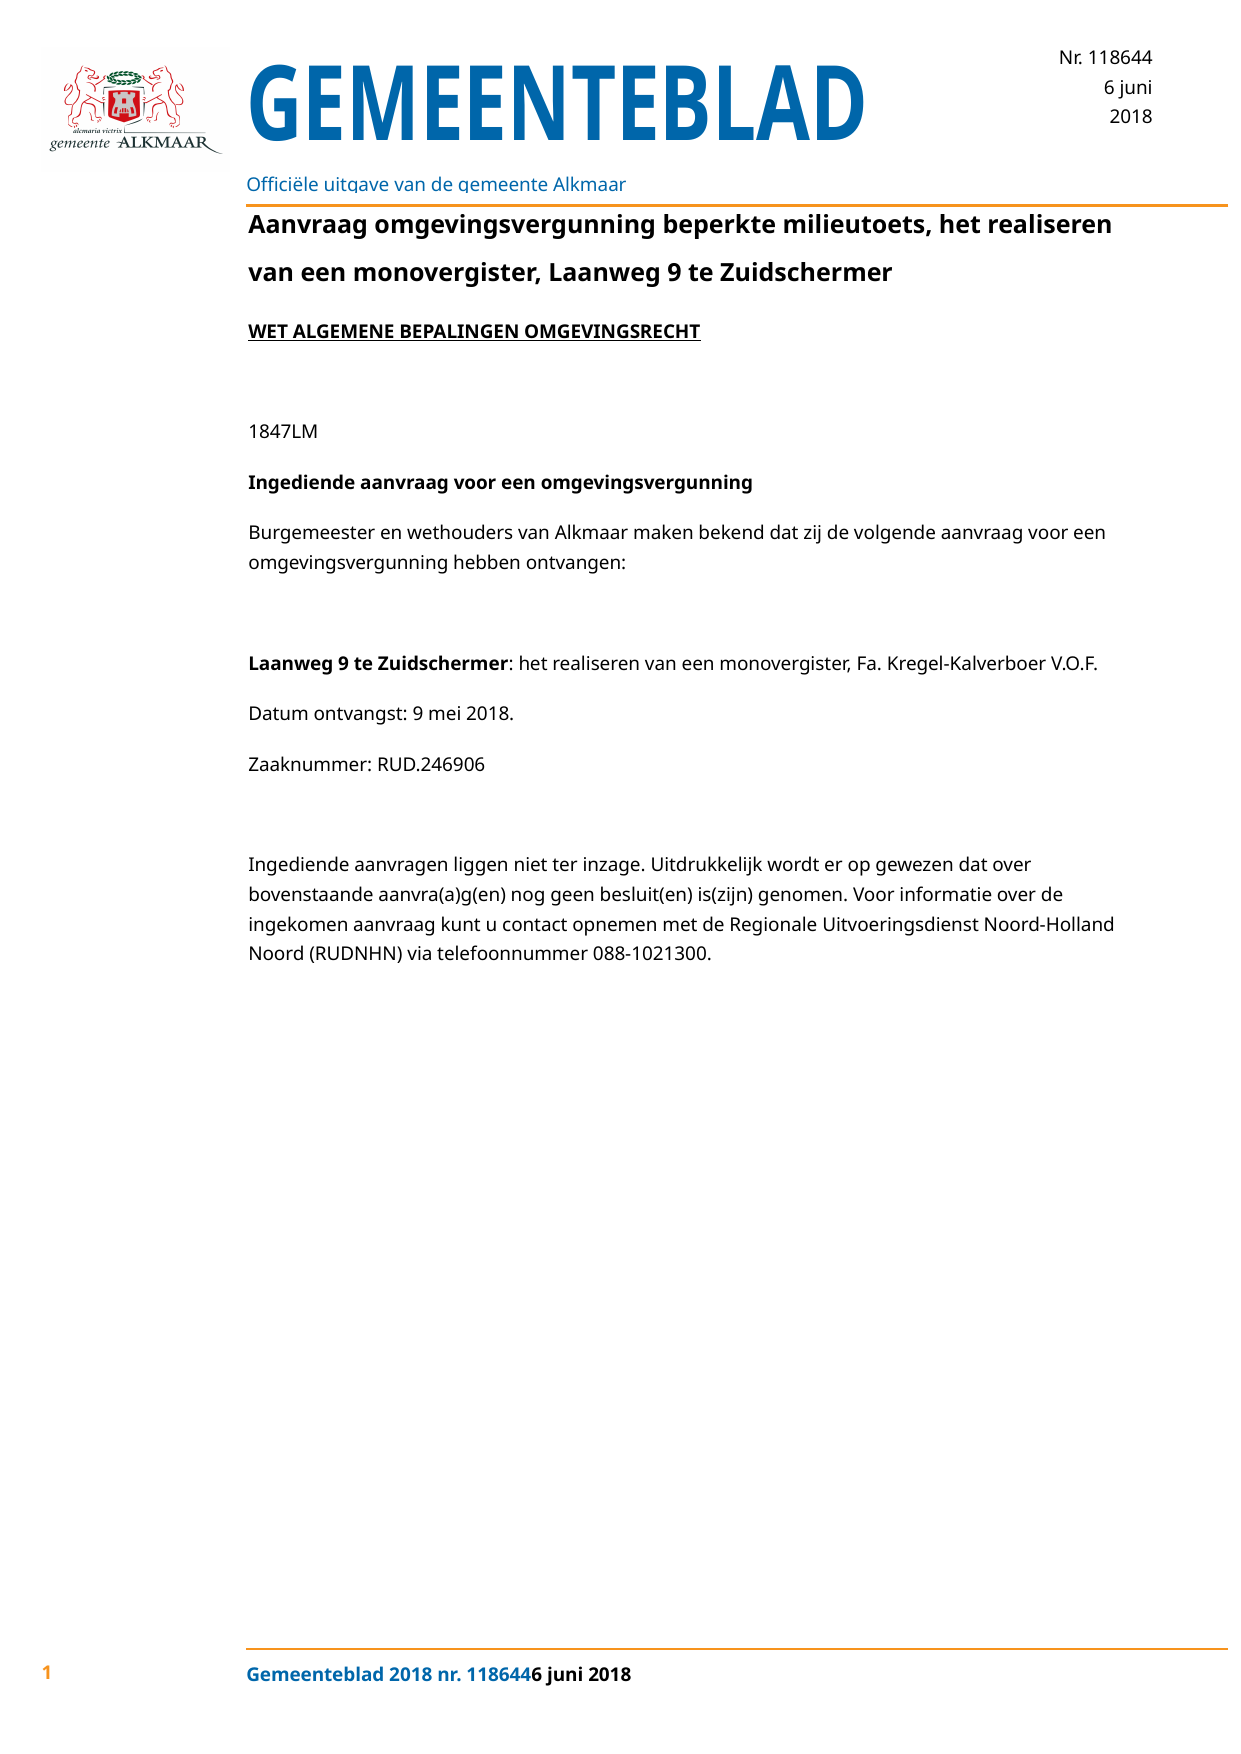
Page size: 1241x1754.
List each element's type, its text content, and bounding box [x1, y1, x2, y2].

text Ingediende aanvraag voor een omgevingsvergunning [248, 469, 1152, 495]
picture [41, 47, 231, 172]
text WET ALGEMENE BEPALINGEN OMGEVINGSRECHT [248, 318, 1152, 344]
text Laanweg 9 te Zuidschermer: het realiseren van een monovergister, Fa. Kregel-Kalverboer V.O.F. [248, 650, 1152, 676]
text Datum ontvangst: 9 mei 2018. [248, 700, 1152, 726]
text Ingediende aanvragen liggen niet ter inzage. Uitdrukkelijk wordt er op gewezen dat over bovenstaande aanvra(a)g(en) nog geen besluit(en) is(zijn) genomen. Voor informatie over de ingekomen aanvraag kunt u contact opnemen met de Regionale Uitvoeringsdienst Noord-Holland Noord (RUDNHN) via telefoonnummer 088-1021300. [248, 852, 1152, 966]
text 1847LM [248, 419, 1152, 444]
text Zaaknummer: RUD.246906 [248, 751, 1152, 777]
text Burgemeester en wethouders van Alkmaar maken bekend dat zij de volgende aanvraag voor een omgevingsvergunning hebben ontvangen: [248, 519, 1152, 575]
text Aanvraag omgevingsvergunning beperkte milieutoets, het realiseren van een monovergister, Laanweg 9 te Zuidschermer [248, 207, 1152, 288]
